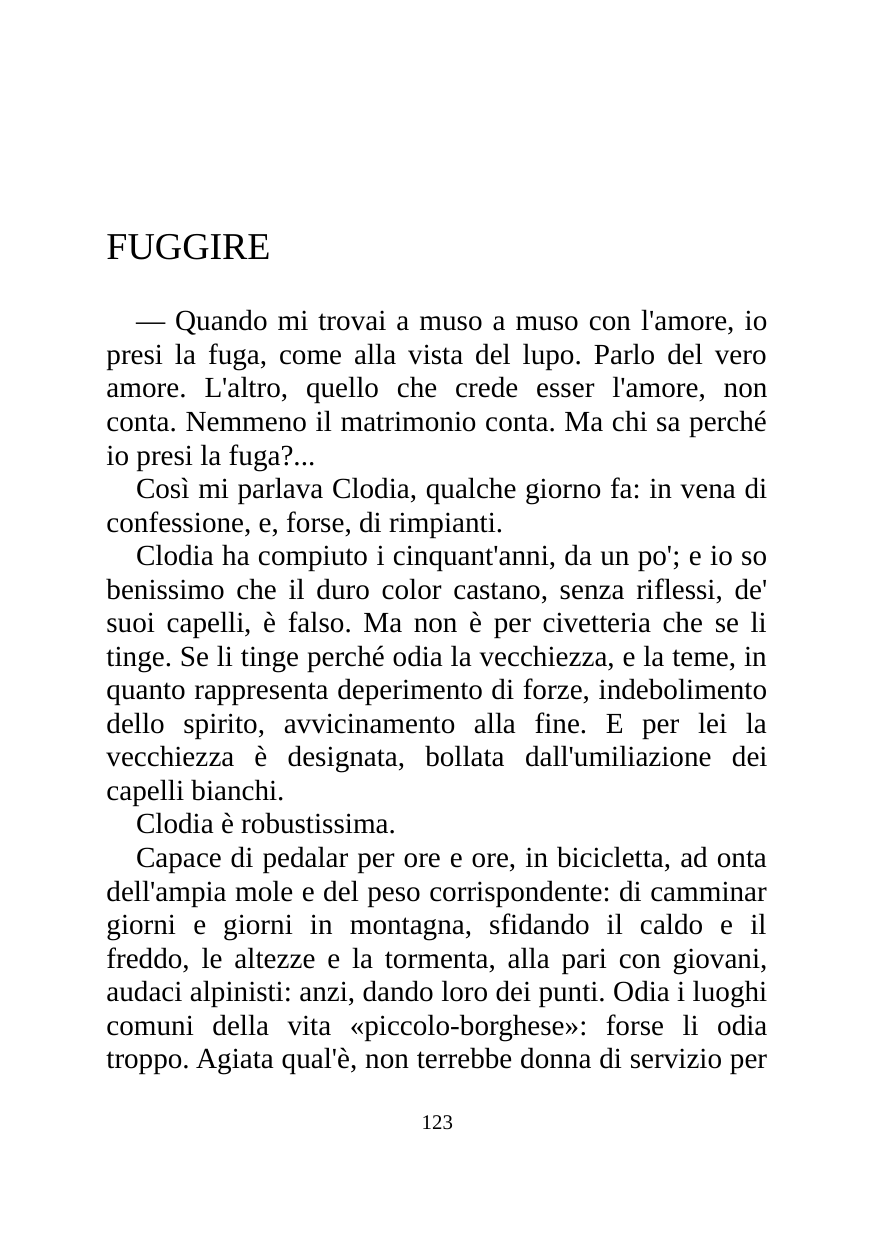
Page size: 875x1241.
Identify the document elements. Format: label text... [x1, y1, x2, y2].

text Così mi parlava Clodia, qualche giorno fa: in vena di confessione, e, forse, di rimpianti. [106, 471, 768, 538]
text Clodia è robustissima. [106, 807, 768, 840]
text Clodia ha compiuto i cinquant'anni, da un po'; e io so benissimo che il duro color castano, senza riflessi, de' suoi capelli, è falso. Ma non è per civetteria che se li tinge. Se li tinge perché odia la vecchiezza, e la teme, in quanto rappresenta deperimento di forze, indebolimento dello spirito, avvicinamento alla fine. E per lei la vecchiezza è designata, bollata dall'umiliazione dei capelli bianchi. [106, 538, 768, 807]
text Capace di pedalar per ore e ore, in bicicletta, ad onta dell'ampia mole e del peso corrispondente: di camminar giorni e giorni in montagna, sfidando il caldo e il freddo, le altezze e la tormenta, alla pari con giovani, audaci alpinisti: anzi, dando loro dei punti. Odia i luoghi comuni della vita «piccolo-borghese»: forse li odia troppo. Agiata qual'è, non terrebbe donna di servizio per [106, 840, 768, 1075]
subtitle FUGGIRE [106, 224, 768, 268]
text — Quando mi trovai a muso a muso con l'amore, io presi la fuga, come alla vista del lupo. Parlo del vero amore. L'altro, quello che crede esser l'amore, non conta. Nemmeno il matrimonio conta. Ma chi sa perché io presi la fuga?... [106, 303, 768, 471]
